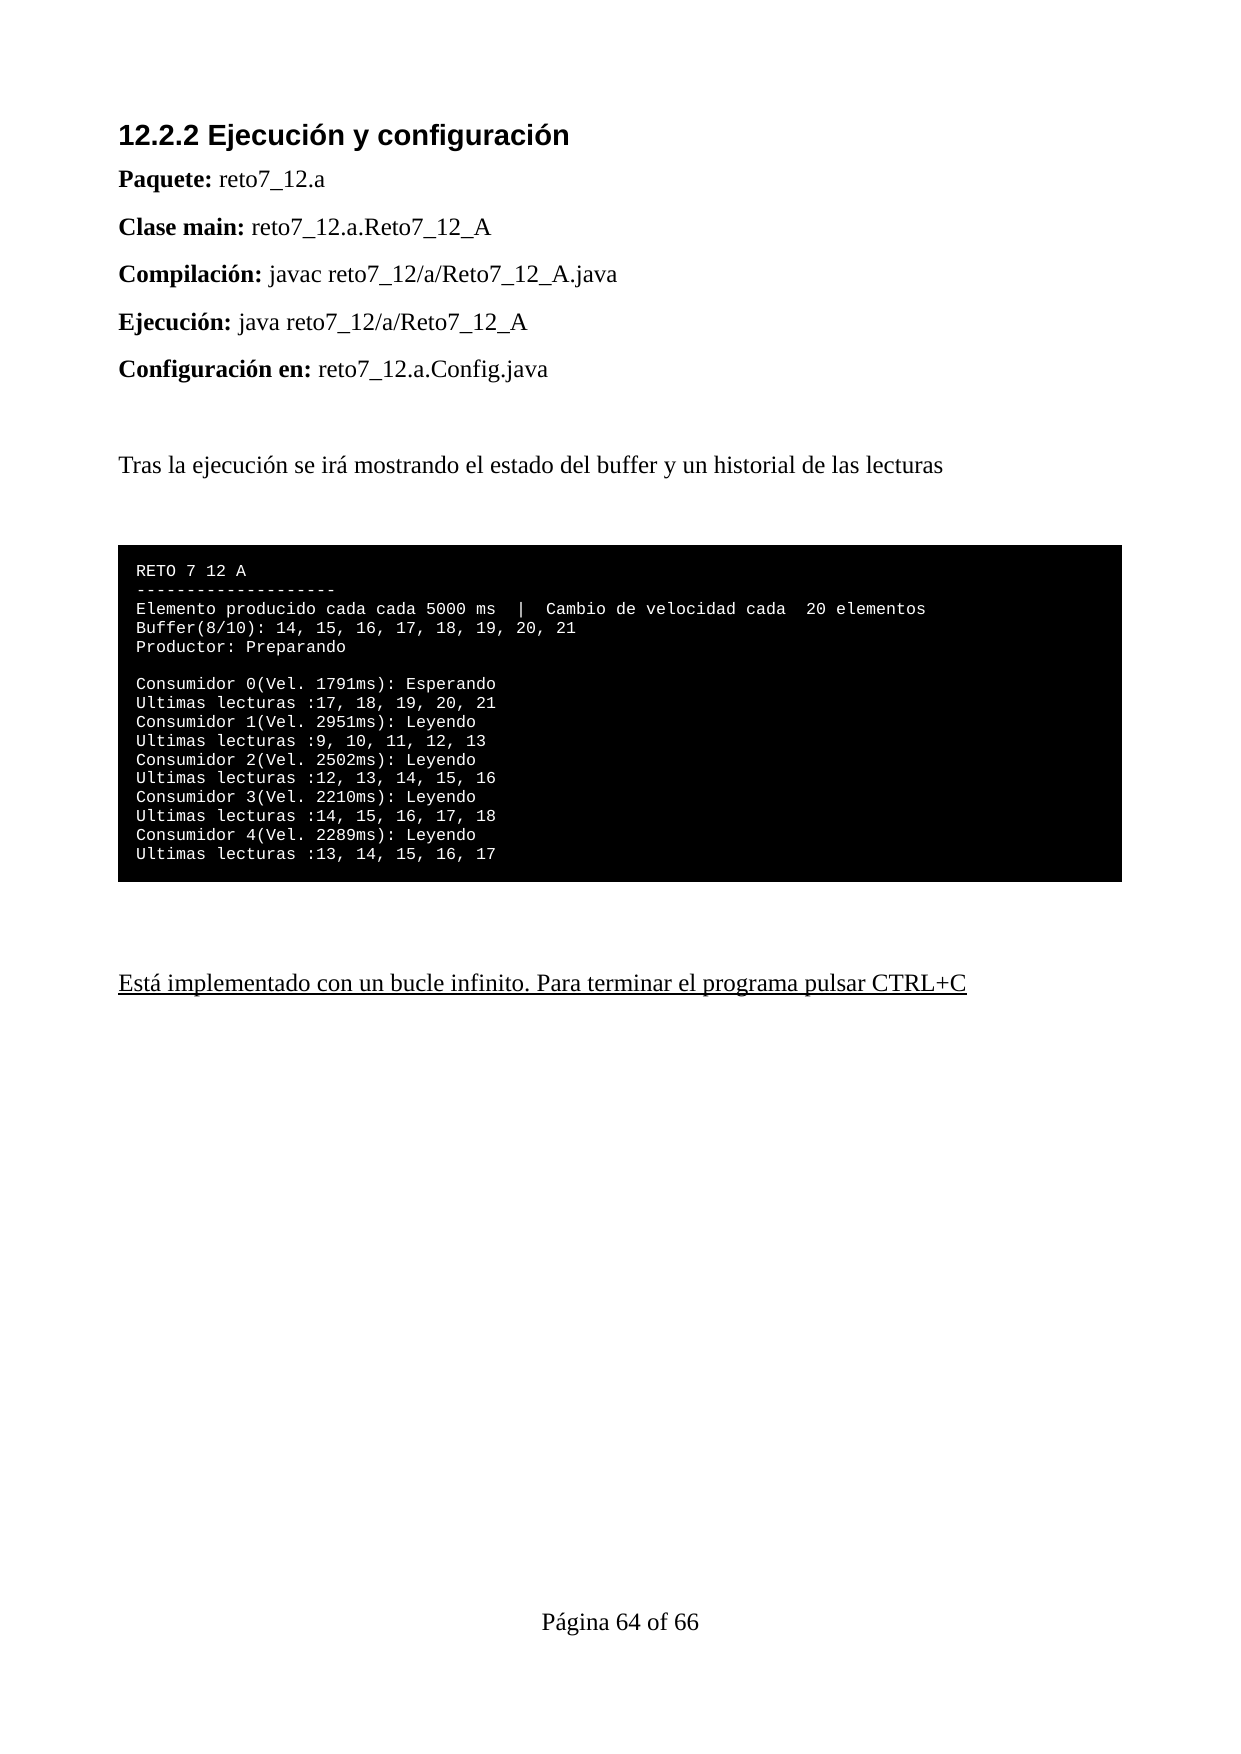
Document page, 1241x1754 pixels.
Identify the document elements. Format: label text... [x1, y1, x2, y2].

text Ejecución: java reto7_12/a/Reto7_12_A [118, 307, 1122, 336]
text Elemento producido cada cada 5000 ms | Cambio de velocidad cada 20 elementos [118, 600, 1122, 619]
text Está implementado con un bucle infinito. Para terminar el programa pulsar CTRL+C [118, 968, 1122, 997]
text Consumidor 4(Vel. 2289ms): Leyendo [118, 827, 1122, 846]
text Paquete: reto7_12.a [118, 164, 1122, 193]
text Consumidor 1(Vel. 2951ms): Leyendo [118, 713, 1122, 732]
text -------------------- [118, 582, 1122, 600]
text Consumidor 0(Vel. 1791ms): Esperando [118, 676, 1122, 695]
text Ultimas lecturas :13, 14, 15, 16, 17 [118, 846, 1122, 882]
text Configuración en: reto7_12.a.Config.java [118, 354, 1122, 383]
text Tras la ejecución se irá mostrando el estado del buffer y un historial de las lecturas [118, 450, 1122, 478]
text Clase main: reto7_12.a.Reto7_12_A [118, 212, 1122, 241]
text Consumidor 2(Vel. 2502ms): Leyendo [118, 751, 1122, 770]
text Productor: Preparando [118, 638, 1122, 657]
text Ultimas lecturas :17, 18, 19, 20, 21 [118, 695, 1122, 713]
text Compilación: javac reto7_12/a/Reto7_12_A.java [118, 259, 1122, 288]
subtitle 12.2.2 Ejecución y configuración [118, 118, 1122, 152]
text Ultimas lecturas :12, 13, 14, 15, 16 [118, 770, 1122, 789]
text Consumidor 3(Vel. 2210ms): Leyendo [118, 789, 1122, 808]
text Ultimas lecturas :9, 10, 11, 12, 13 [118, 732, 1122, 751]
text RETO 7 12 A [118, 545, 1122, 582]
text Buffer(8/10): 14, 15, 16, 17, 18, 19, 20, 21 [118, 619, 1122, 638]
text Ultimas lecturas :14, 15, 16, 17, 18 [118, 808, 1122, 827]
